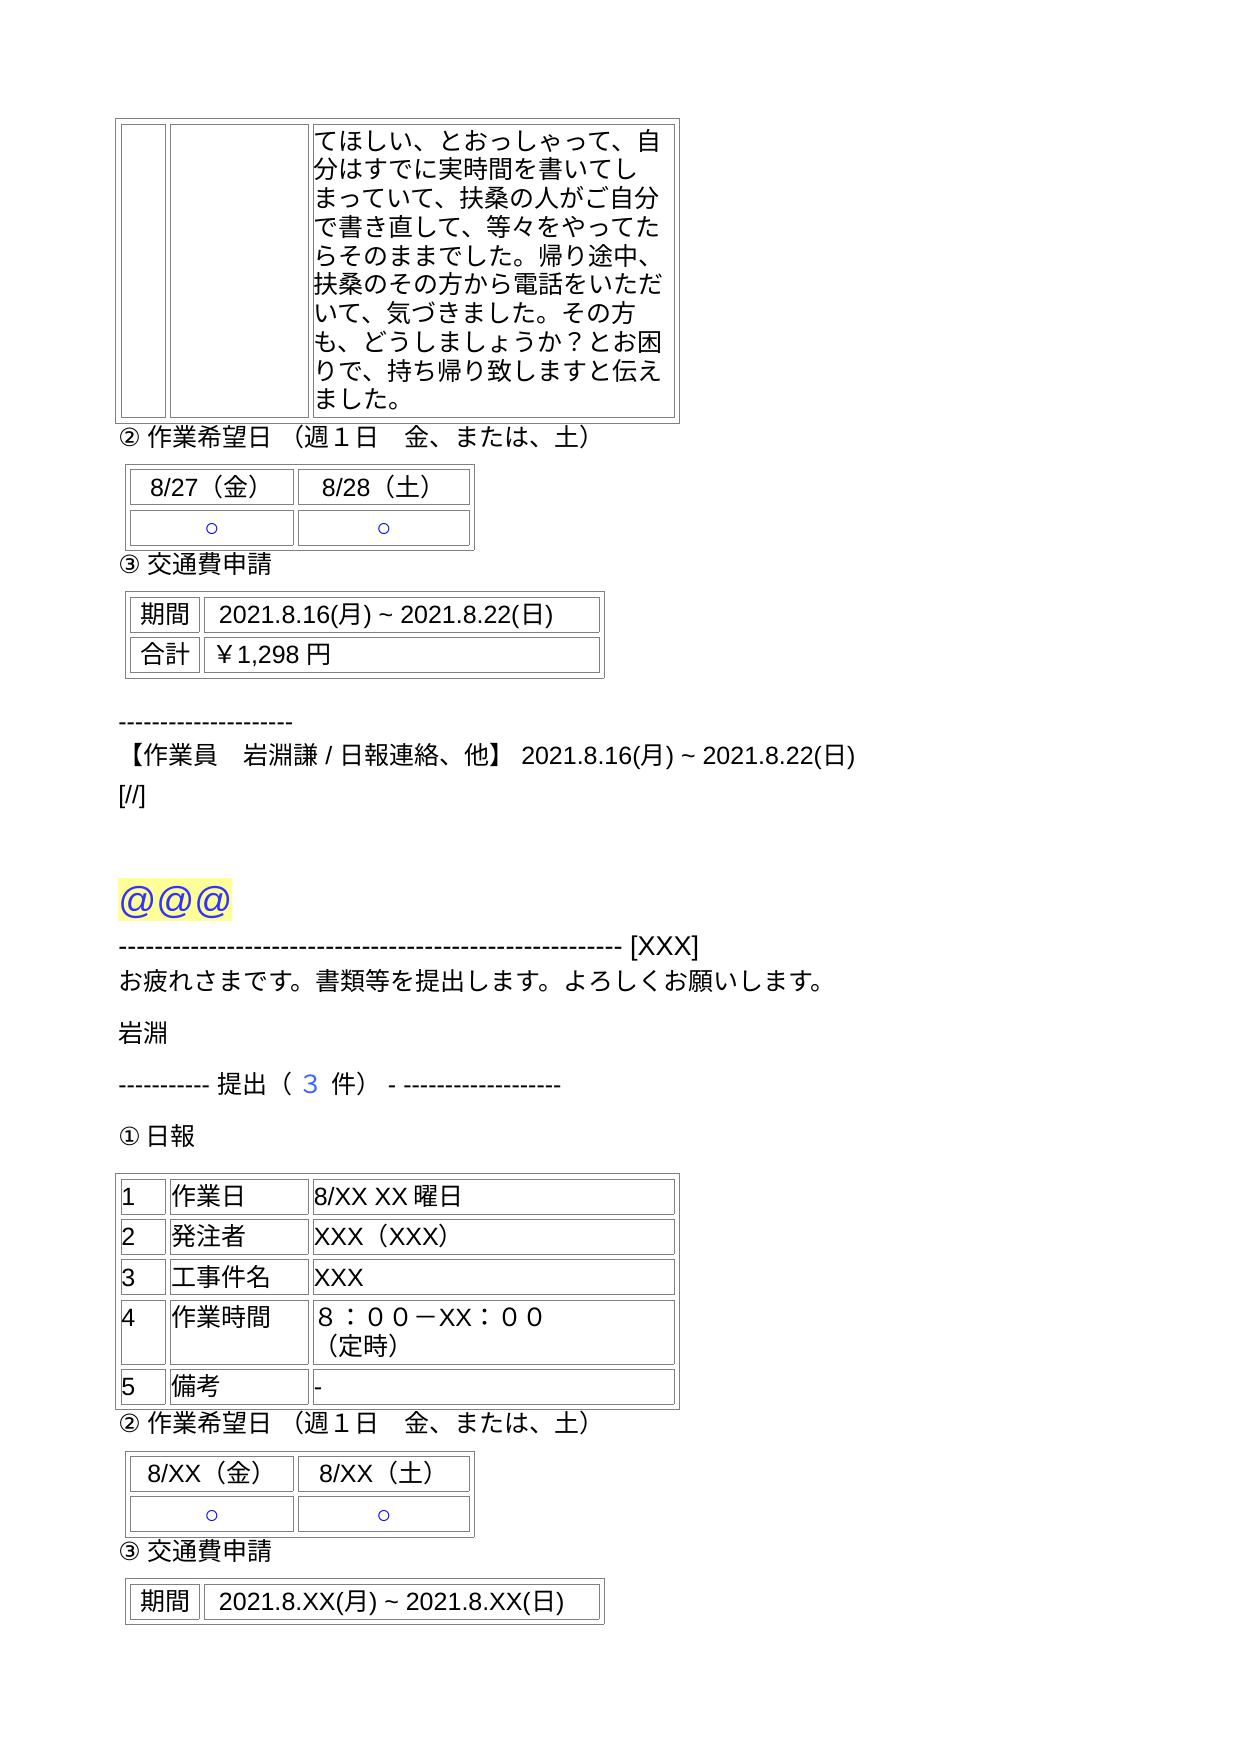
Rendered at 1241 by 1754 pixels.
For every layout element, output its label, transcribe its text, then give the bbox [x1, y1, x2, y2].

text --------------------- [118, 706, 1122, 735]
text ② 作業希望日 （週１日 金、または、土） [118, 423, 1122, 451]
text -------------------------------------------------------- [XXX] [118, 930, 1122, 961]
table_cell ￥1,298 円 [202, 632, 602, 672]
table_header 期間 [128, 1579, 202, 1618]
table_cell 発注者 [168, 1214, 310, 1254]
table_cell ○ [296, 1491, 471, 1531]
text ③ 交通費申請 [118, 550, 1122, 579]
text 岩淵 [118, 1019, 1122, 1047]
table_cell 備考 [168, 1364, 310, 1404]
text ①日報 [118, 1122, 1122, 1150]
table_cell ○ [128, 1491, 296, 1531]
table_cell [118, 119, 168, 417]
text [//] [118, 781, 1122, 809]
table_cell - [310, 1364, 677, 1404]
table_header 8/XX（土） [296, 1452, 471, 1491]
table_cell 作業時間 [168, 1294, 310, 1363]
table_cell 工事件名 [168, 1254, 310, 1294]
table_cell 2 [118, 1214, 168, 1254]
table_header 作業日 [168, 1174, 310, 1213]
table_cell 5 [118, 1364, 168, 1404]
text 【作業員 岩淵謙 / 日報連絡、他】 2021.8.16(月) ~ 2021.8.22(日) [118, 741, 1122, 770]
table_cell 3 [118, 1254, 168, 1294]
table_cell 合計 [128, 632, 202, 672]
text ③ 交通費申請 [118, 1537, 1122, 1566]
table_header 2021.8.XX(月) ~ 2021.8.XX(日) [202, 1579, 602, 1618]
table_header 1 [118, 1174, 168, 1213]
table_cell - [314, 1370, 674, 1404]
text お疲れさまです。書類等を提出します。よろしくお願いします。 [118, 967, 1122, 996]
table_cell ○ [296, 504, 471, 545]
table_cell ○ [128, 504, 296, 545]
table_header 8/27（金） [128, 465, 296, 504]
text ② 作業希望日 （週１日 金、または、土） [118, 1409, 1122, 1438]
table_cell 4 [118, 1294, 168, 1363]
table_header 8/28（土） [296, 465, 471, 504]
table_header 8/XX（金） [128, 1452, 296, 1491]
text ----------- 提出（ ３ 件） - ------------------- [118, 1070, 1122, 1099]
table_cell [168, 119, 310, 417]
table_cell XXX [310, 1254, 677, 1294]
table_header 期間 [128, 592, 202, 632]
table_header 8/XX XX曜日 [310, 1174, 677, 1213]
table_cell XXX（XXX） [310, 1214, 677, 1254]
table_header 2021.8.16(月) ~ 2021.8.22(日) [202, 592, 602, 632]
table_cell てほしい、とおっしゃって、自分はすでに実時間を書いてしまっていて、扶桑の人がご自分で書き直して、等々をやってたらそのままでした。帰り途中、扶桑のその方から電話をいただいて、気づきました。その方も、どうしましょうか？とお困りで、持ち帰り致しますと伝えました。 [310, 119, 677, 417]
text @@@ [118, 878, 1122, 921]
table_cell ８：００－XX：００ （定時） [310, 1294, 677, 1363]
